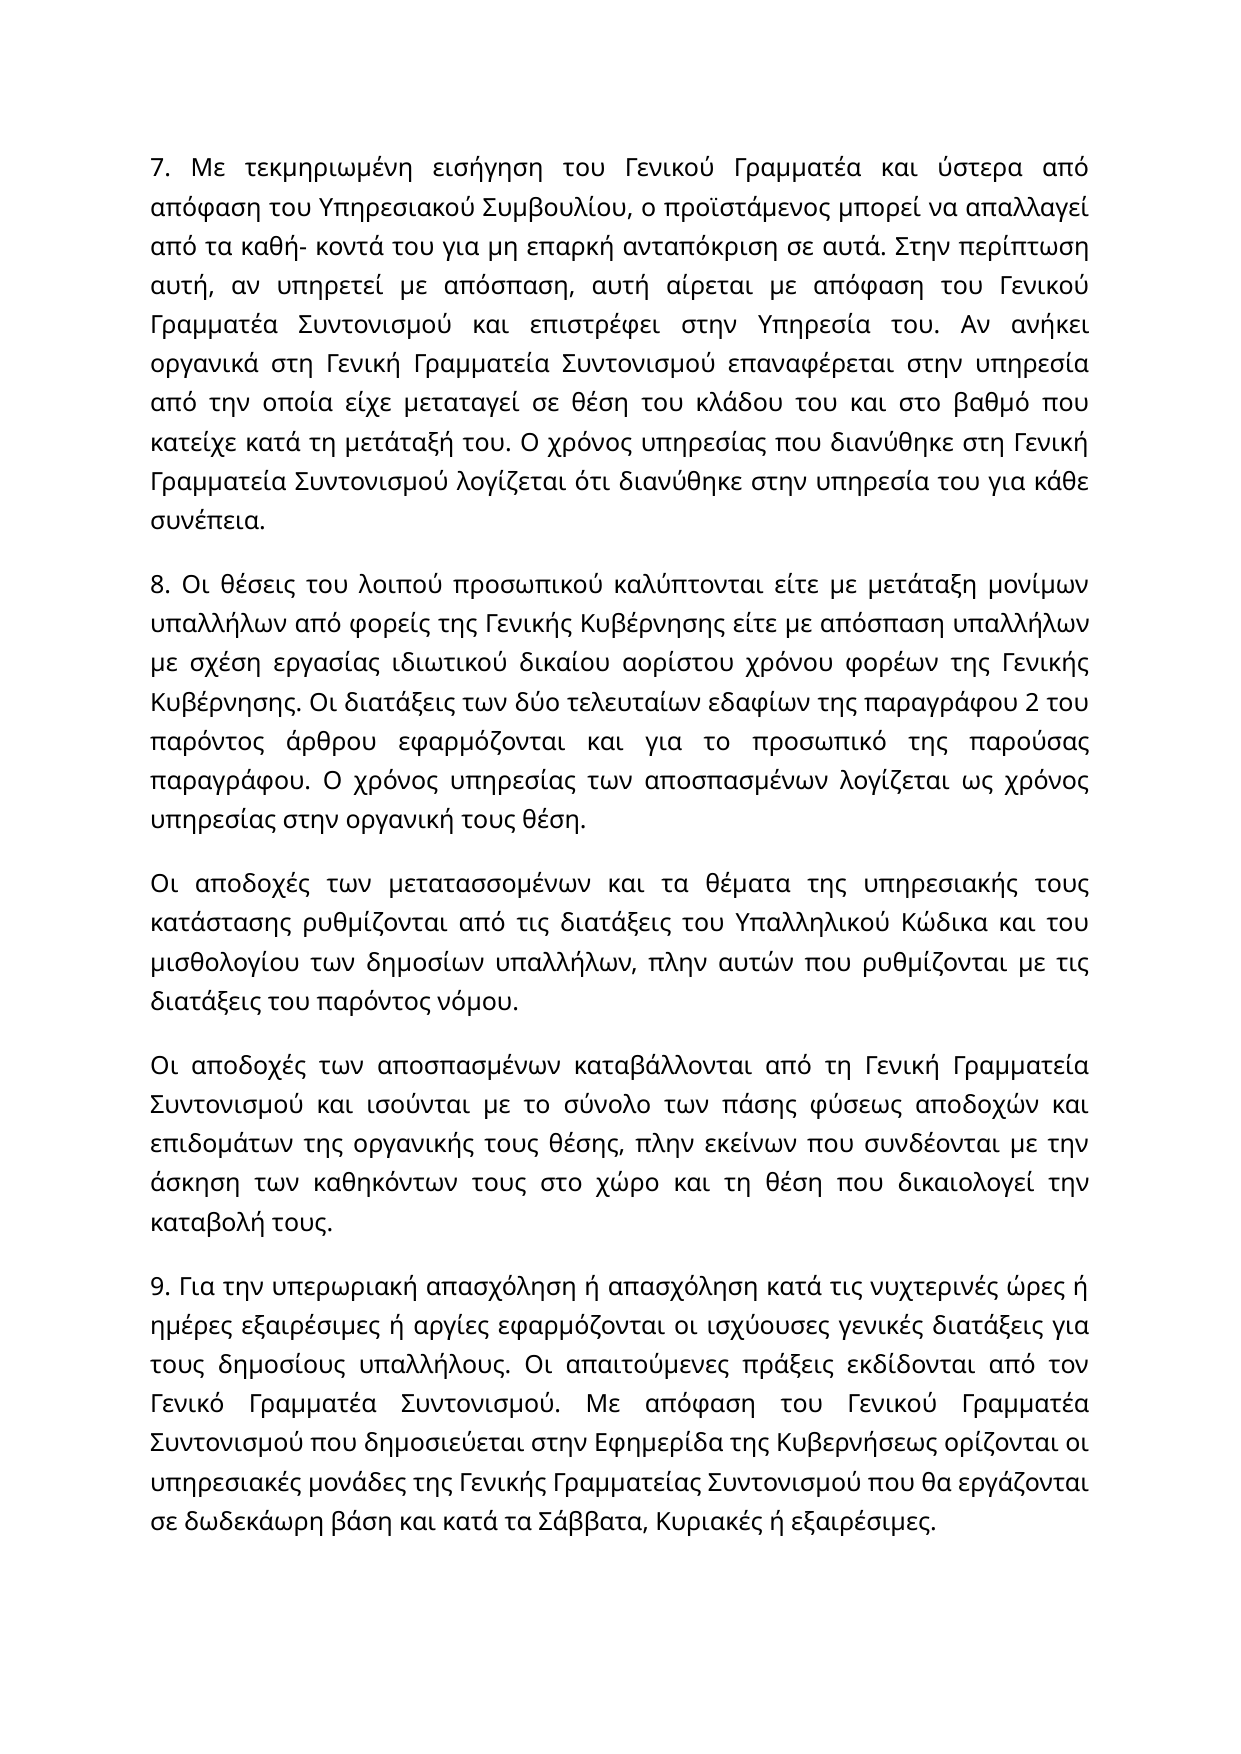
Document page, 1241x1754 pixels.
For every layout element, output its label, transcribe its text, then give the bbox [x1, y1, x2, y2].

text 8. Οι θέσεις του λοιπού προσωπικού καλύπτονται είτε με μετάταξη μονίμων υπαλλήλων από φορείς της Γενικής Κυβέρνησης είτε με απόσπαση υπαλλήλων με σχέση εργασίας ιδιωτικού δικαίου αορίστου χρόνου φορέων της Γενικής Κυβέρνησης. Οι διατάξεις των δύο τελευταίων εδαφίων της παραγράφου 2 του παρόντος άρθρου εφαρμόζονται και για το προσωπικό της παρούσας παραγράφου. Ο χρόνος υπηρεσίας των αποσπασμένων λογίζεται ως χρόνος υπηρεσίας στην οργανική τους θέση. [150, 567, 1090, 836]
text 9. Για την υπερωριακή απασχόληση ή απασχόληση κατά τις νυχτερινές ώρες ή ημέρες εξαιρέσιμες ή αργίες εφαρμόζονται οι ισχύουσες γενικές διατάξεις για τους δημοσίους υπαλλήλους. Οι απαιτούμενες πράξεις εκδίδονται από τον Γενικό Γραμματέα Συντονισμού. Με απόφαση του Γενικού Γραμματέα Συντονισμού που δημοσιεύεται στην Εφημερίδα της Κυβερνήσεως ορίζονται οι υπηρεσιακές μονάδες της Γενικής Γραμματείας Συντονισμού που θα εργάζονται σε δωδεκάωρη βάση και κατά τα Σάββατα, Κυριακές ή εξαιρέσιμες. [150, 1268, 1090, 1537]
text Οι αποδοχές των αποσπασμένων καταβάλλονται από τη Γενική Γραμματεία Συντονισμού και ισούνται με το σύνολο των πάσης φύσεως αποδοχών και επιδομάτων της οργανικής τους θέσης, πλην εκείνων που συνδέονται με την άσκηση των καθηκόντων τους στο χώρο και τη θέση που δικαιολογεί την καταβολή τους. [150, 1047, 1090, 1238]
text 7. Με τεκμηριωμένη εισήγηση του Γενικού Γραμματέα και ύστερα από απόφαση του Υπηρεσιακού Συμβουλίου, ο προϊστάμενος μπορεί να απαλλαγεί από τα καθή- κοντά του για μη επαρκή ανταπόκριση σε αυτά. Στην περίπτωση αυτή, αν υπηρετεί με απόσπαση, αυτή αίρεται με απόφαση του Γενικού Γραμματέα Συντονισμού και επιστρέφει στην Υπηρεσία του. Αν ανήκει οργανικά στη Γενική Γραμματεία Συντονισμού επαναφέρεται στην υπηρεσία από την οποία είχε μεταταγεί σε θέση του κλάδου του και στο βαθμό που κατείχε κατά τη μετάταξή του. Ο χρόνος υπηρεσίας που διανύθηκε στη Γενική Γραμματεία Συντονισμού λογίζεται ότι διανύθηκε στην υπηρεσία του για κάθε συνέπεια. [150, 150, 1090, 537]
text Οι αποδοχές των μετατασσομένων και τα θέματα της υπηρεσιακής τους κατάστασης ρυθμίζονται από τις διατάξεις του Υπαλληλικού Κώδικα και του μισθολογίου των δημοσίων υπαλλήλων, πλην αυτών που ρυθμίζονται με τις διατάξεις του παρόντος νόμου. [150, 866, 1090, 1017]
